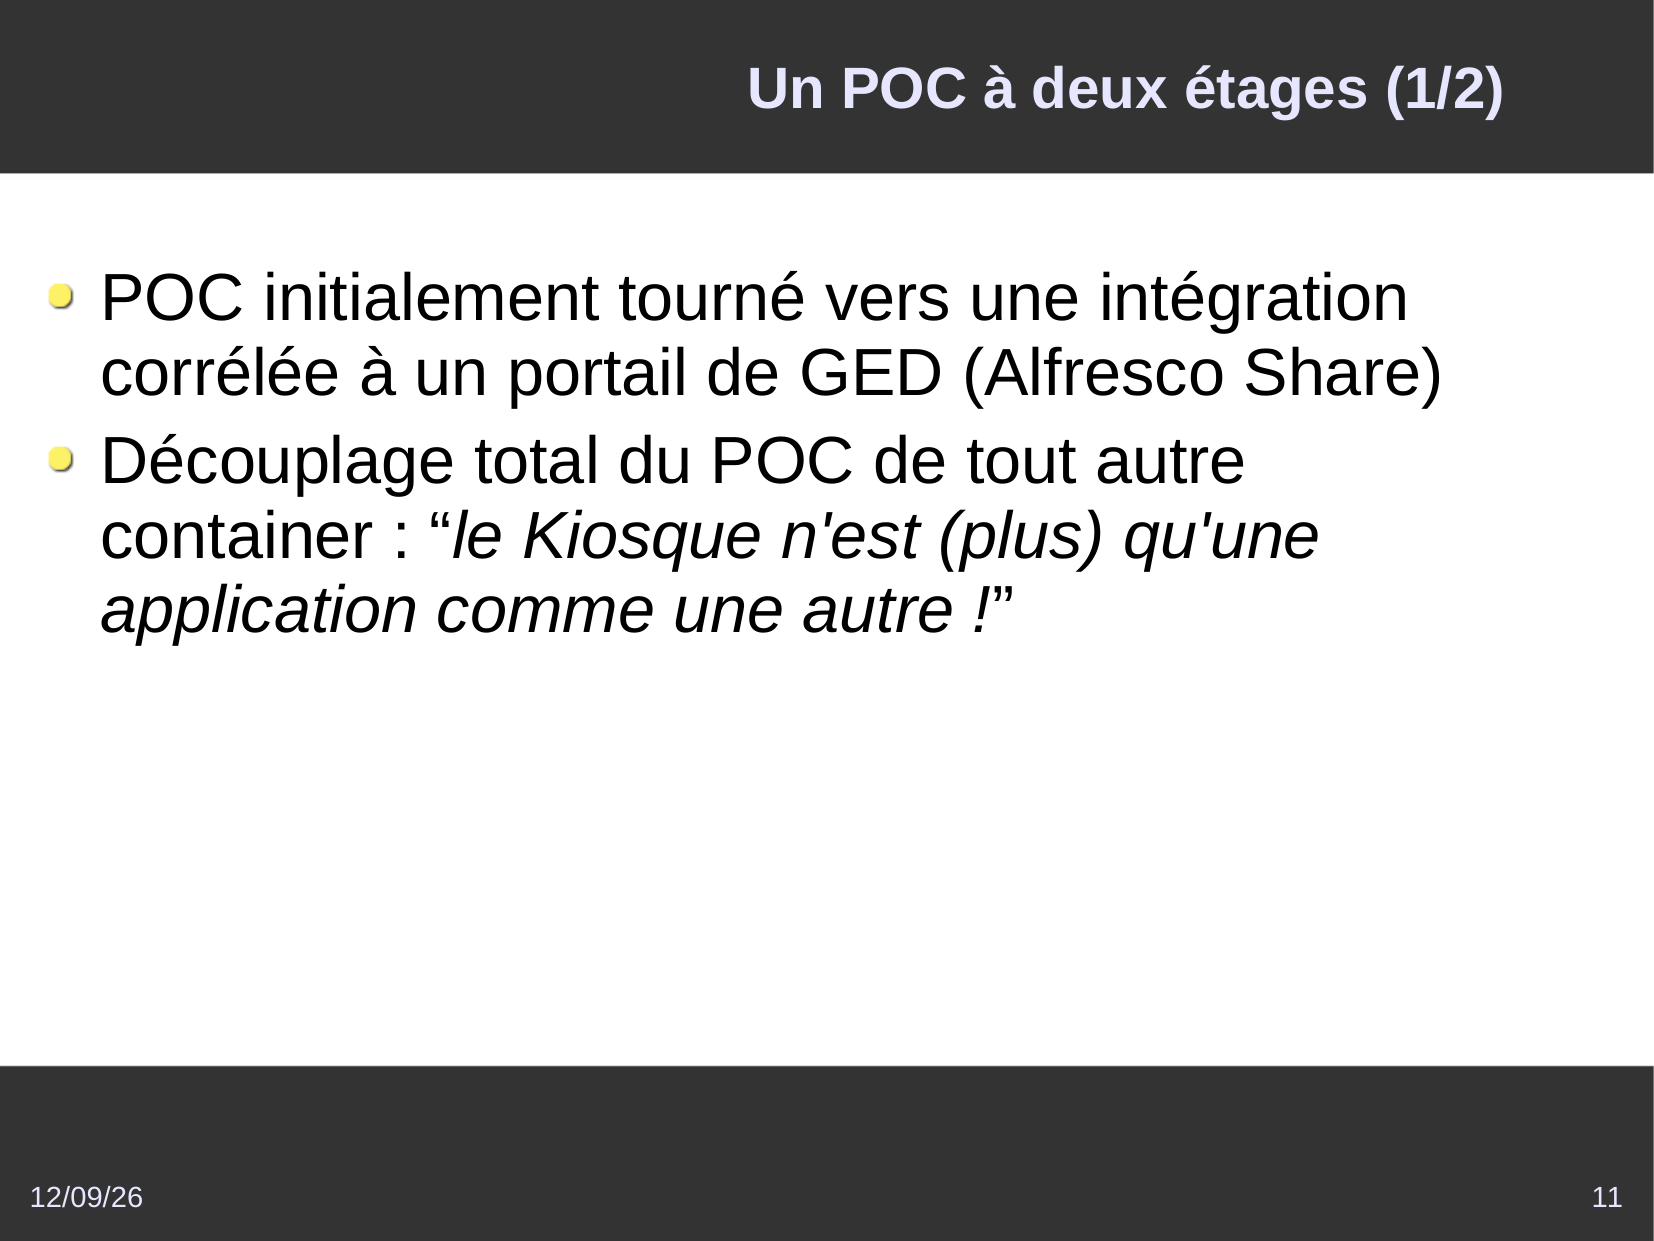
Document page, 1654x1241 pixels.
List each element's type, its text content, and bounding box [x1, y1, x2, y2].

title Un POC à deux étages (1/2) [29, 0, 1506, 178]
list POC initialement tourné vers une intégration corrélée à un portail de GED (Alfresco Share) Découplage total du POC de tout autre container : “le Kiosque n'est (plus) qu'une application comme une autre !” [29, 259, 1506, 736]
picture [0, 0, 1654, 1241]
